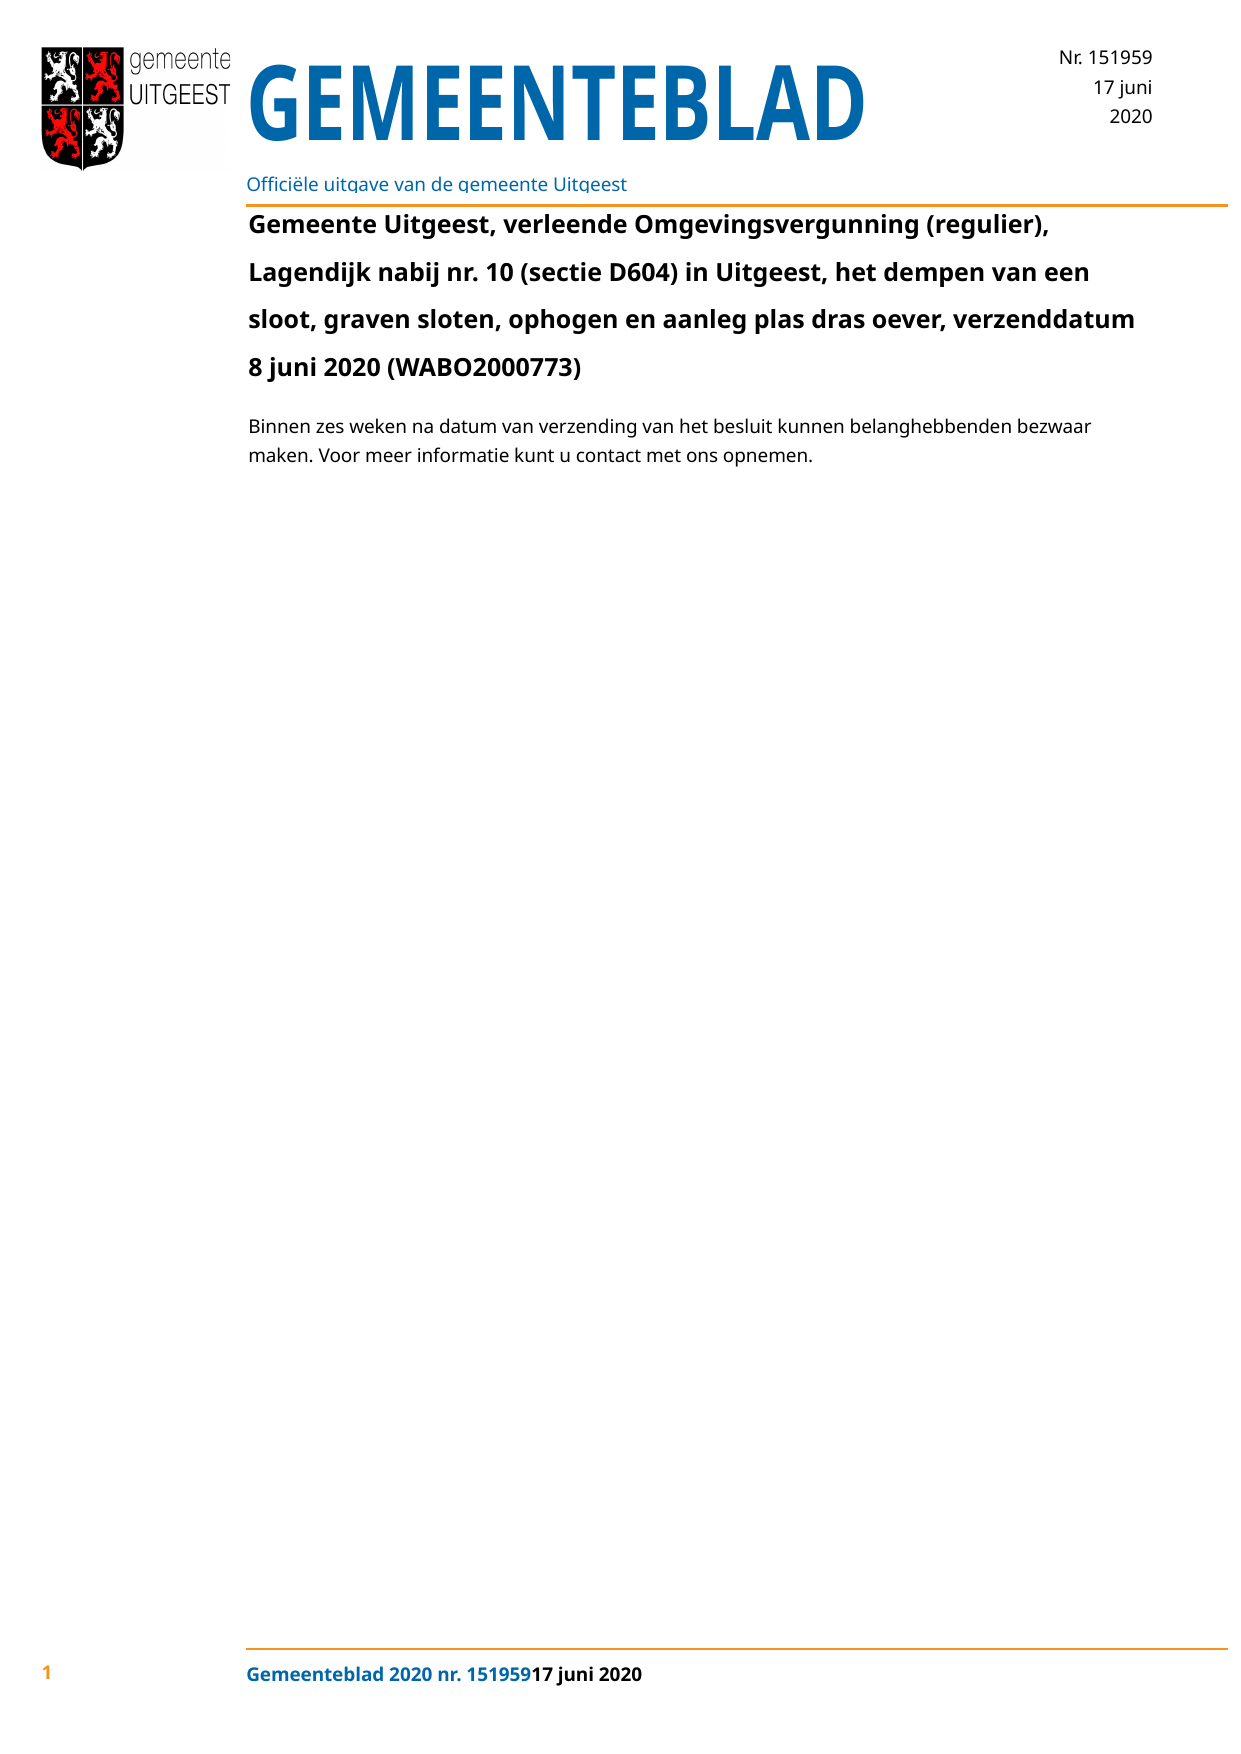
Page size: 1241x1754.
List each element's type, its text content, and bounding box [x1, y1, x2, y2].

picture [41, 47, 231, 172]
text Binnen zes weken na datum van verzending van het besluit kunnen belanghebbenden bezwaar maken. Voor meer informatie kunt u contact met ons opnemen. [248, 413, 1152, 468]
text Gemeente Uitgeest, verleende Omgevingsvergunning (regulier), Lagendijk nabij nr. 10 (sectie D604) in Uitgeest, het dempen van een sloot, graven sloten, ophogen en aanleg plas dras oever, verzenddatum 8 juni 2020 (WABO2000773) [248, 207, 1152, 384]
